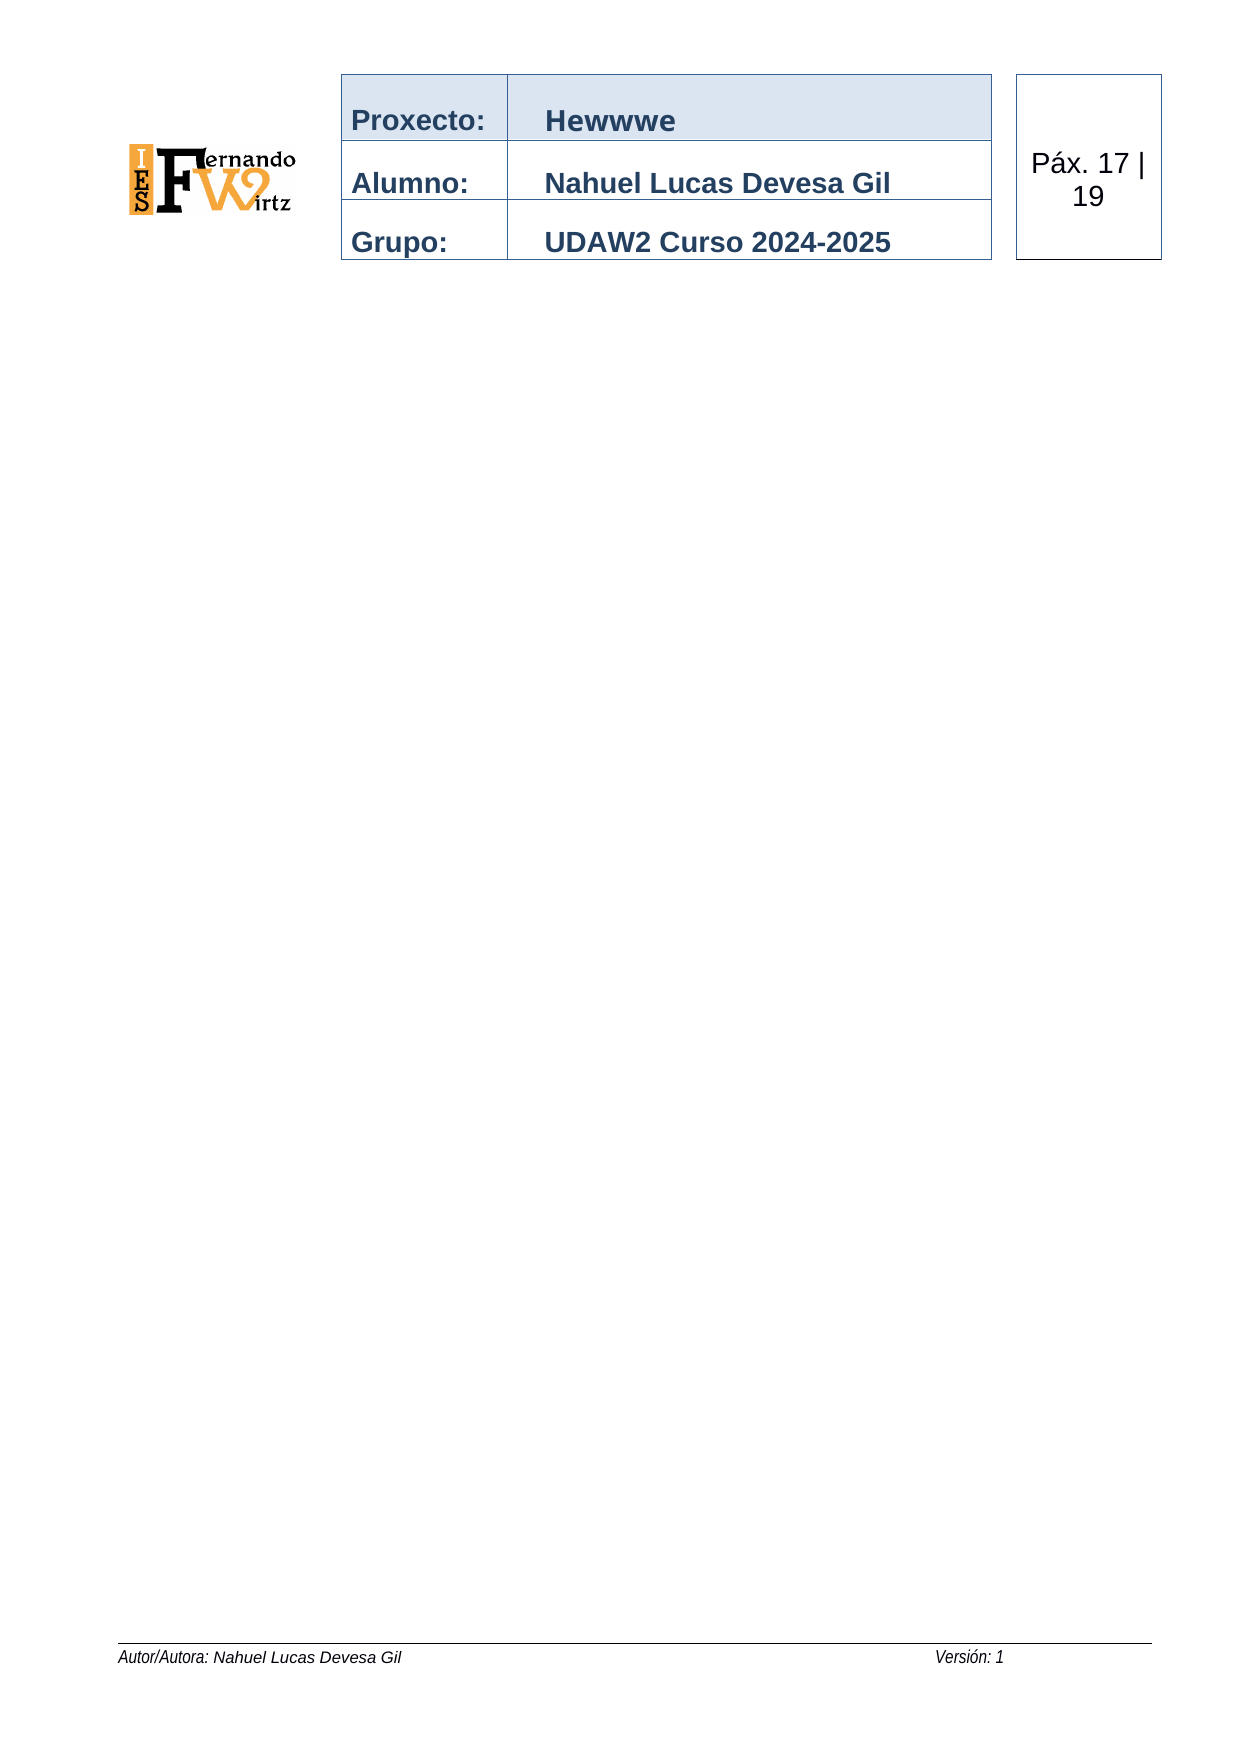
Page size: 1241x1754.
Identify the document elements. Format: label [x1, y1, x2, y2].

picture [129, 144, 299, 215]
